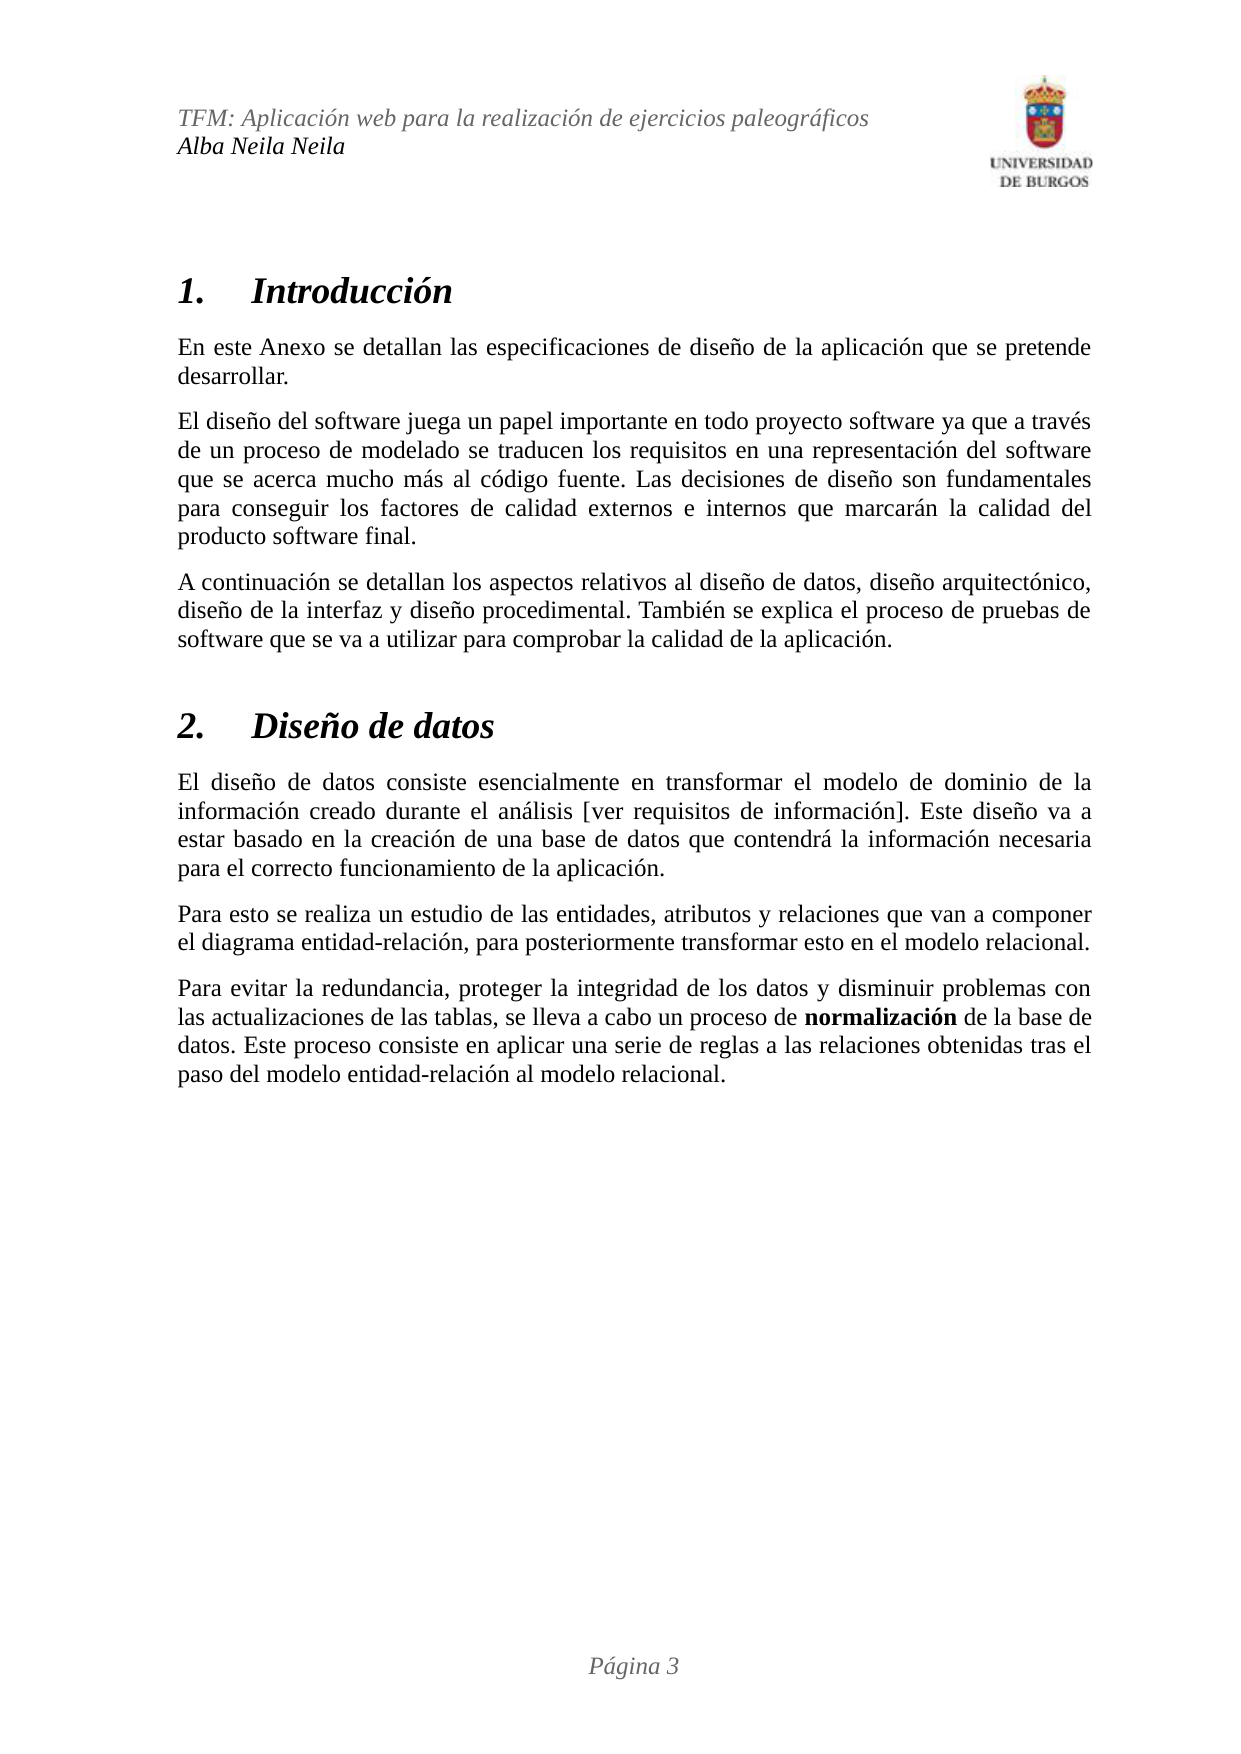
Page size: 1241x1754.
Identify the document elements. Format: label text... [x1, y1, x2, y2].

picture [990, 75, 1093, 187]
text El diseño de datos consiste esencialmente en transformar el modelo de dominio de la información creado durante el análisis [ver requisitos de información]. Este diseño va a estar basado en la creación de una base de datos que contendrá la información necesaria para el correcto funcionamiento de la aplicación. [177, 767, 1092, 882]
text Para evitar la redundancia, proteger la integridad de los datos y disminuir problemas con las actualizaciones de las tablas, se lleva a cabo un proceso de normalización de la base de datos. Este proceso consiste en aplicar una serie de reglas a las relaciones obtenidas tras el paso del modelo entidad-relación al modelo relacional. [177, 973, 1092, 1088]
subtitle Diseño de datos [177, 703, 1092, 746]
text El diseño del software juega un papel importante en todo proyecto software ya que a través de un proceso de modelado se traducen los requisitos en una representación del software que se acerca mucho más al código fuente. Las decisiones de diseño son fundamentales para conseguir los factores de calidad externos e internos que marcarán la calidad del producto software final. [177, 406, 1092, 550]
subtitle Introducción [177, 268, 1092, 312]
text En este Anexo se detallan las especificaciones de diseño de la aplicación que se pretende desarrollar. [177, 332, 1092, 390]
text Para esto se realiza un estudio de las entidades, atributos y relaciones que van a componer el diagrama entidad-relación, para posteriormente transformar esto en el modelo relacional. [177, 899, 1092, 956]
text A continuación se detallan los aspectos relativos al diseño de datos, diseño arquitectónico, diseño de la interfaz y diseño procedimental. También se explica el proceso de pruebas de software que se va a utilizar para comprobar la calidad de la aplicación. [177, 567, 1092, 653]
